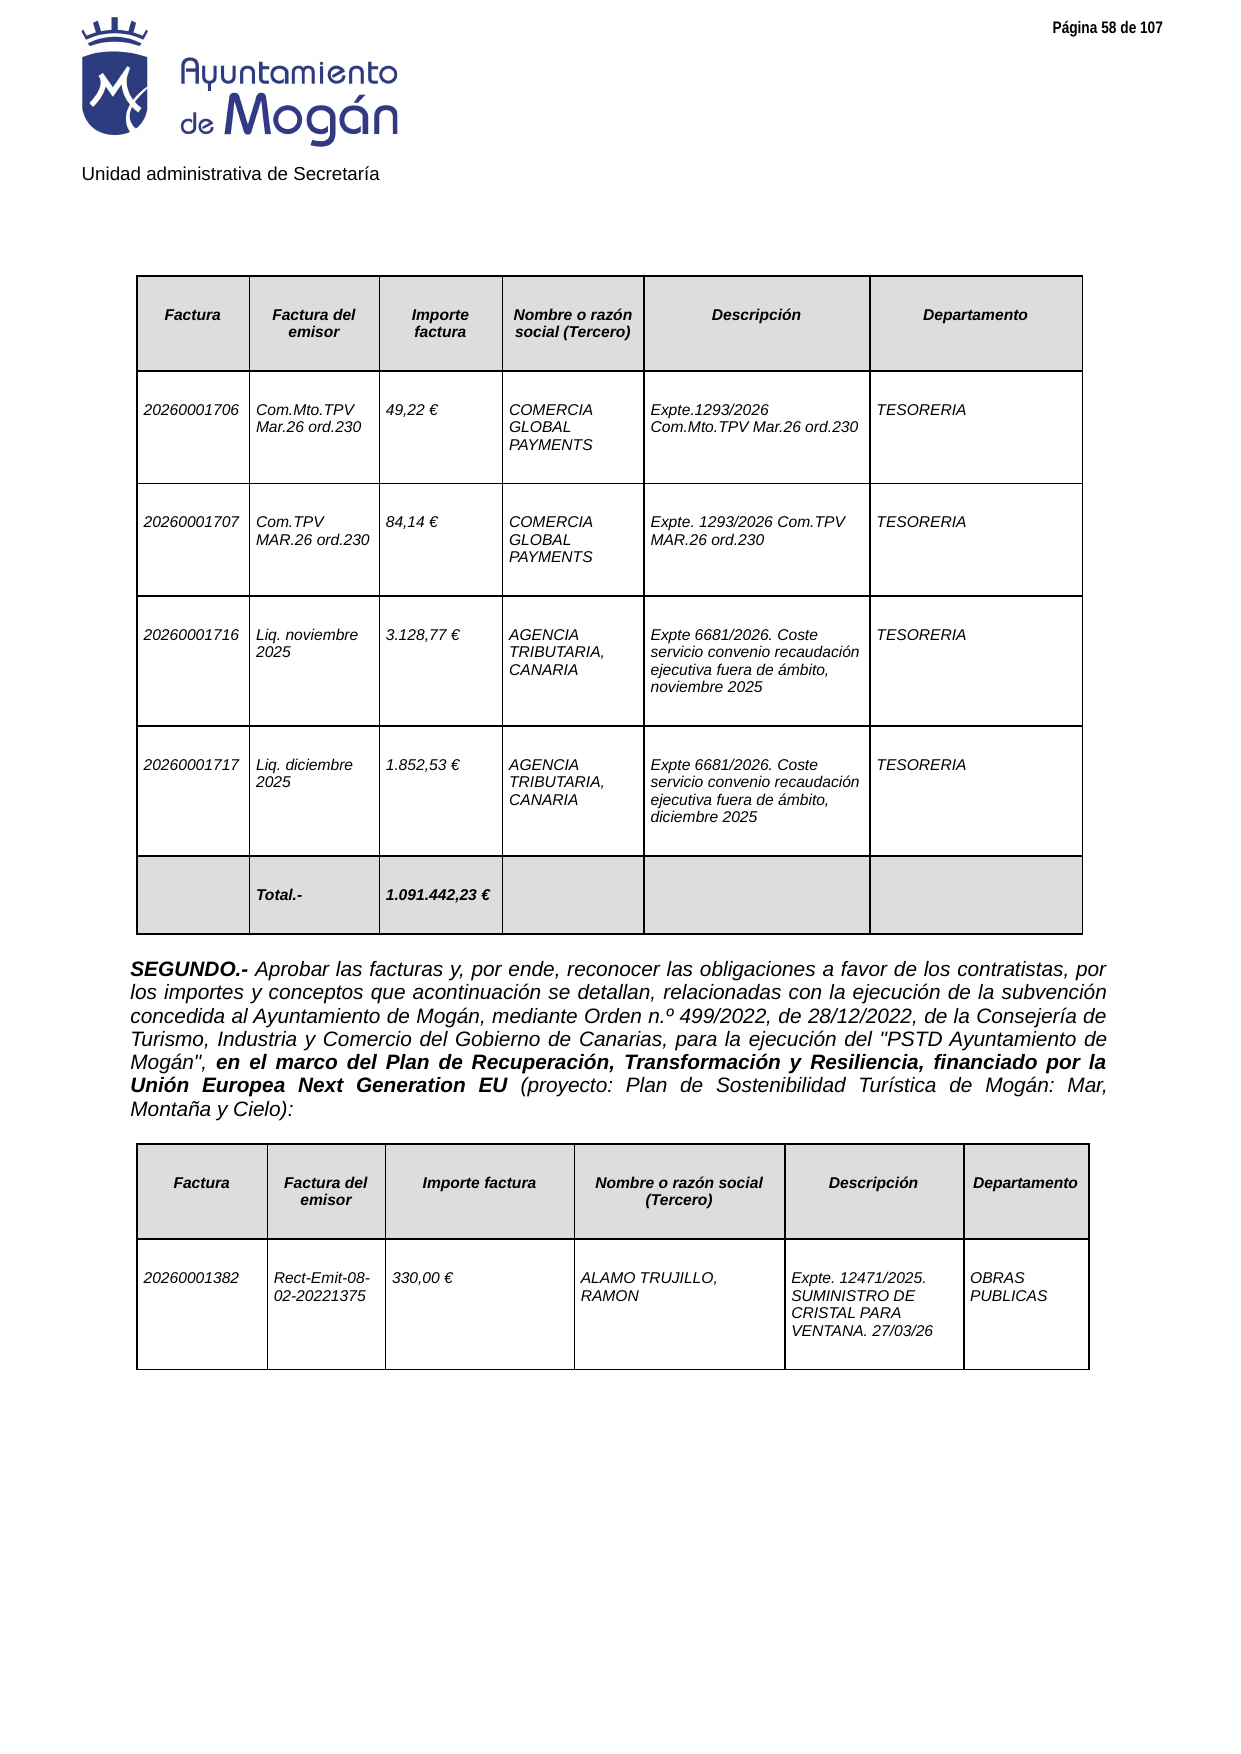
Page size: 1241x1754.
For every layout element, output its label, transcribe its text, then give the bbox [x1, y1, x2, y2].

table_header Departamento [965, 1145, 1088, 1238]
table_cell Expte 6681/2026. Coste servicio convenio recaudación ejecutiva fuera de ámbito, noviembre 2025 [645, 597, 869, 725]
table_cell COMERCIA GLOBAL PAYMENTS [503, 372, 643, 483]
table_cell TESORERIA [871, 484, 1082, 595]
table_cell 20260001382 [138, 1240, 267, 1368]
table_cell [503, 857, 643, 933]
table_cell Rect-Emit-08-02-20221375 [268, 1240, 385, 1368]
table_cell Expte.1293/2026 Com.Mto.TPV Mar.26 ord.230 [645, 372, 869, 483]
table_cell TESORERIA [871, 727, 1082, 855]
table_cell TESORERIA [871, 597, 1082, 725]
table_cell [138, 857, 249, 933]
table_cell 1.091.442,23 € [380, 857, 502, 933]
table_cell Liq. diciembre 2025 [250, 727, 379, 855]
table_cell 84,14 € [380, 484, 502, 595]
table_cell [645, 857, 869, 933]
table_cell 330,00 € [386, 1240, 574, 1368]
table_header Factura del emisor [268, 1145, 385, 1238]
table_cell [871, 857, 1082, 933]
picture [81, 17, 398, 153]
table_cell Expte. 1293/2026 Com.TPV MAR.26 ord.230 [645, 484, 869, 595]
table_cell Com.Mto.TPV Mar.26 ord.230 [250, 372, 379, 483]
table_header Factura del emisor [250, 277, 379, 370]
table_header Factura [138, 1145, 267, 1238]
text SEGUNDO.- Aprobar las facturas y, por ende, reconocer las obligaciones a favor de los contratistas, por los importes y conceptos que acontinuación se detallan, relacionadas con la ejecución de la subvención concedida al Ayuntamiento de Mogán, mediante Orden n.º 499/2022, de 28/12/2022, de la Consejería de Turismo, Industria y Comercio del Gobierno de Canarias, para la ejecución del "PSTD Ayuntamiento de Mogán", en el marco del Plan de Recuperación, Transformación y Resiliencia, financiado por la Unión Europea Next Generation EU (proyecto: Plan de Sostenibilidad Turística de Mogán: Mar, Montaña y Cielo): [130, 958, 1110, 1120]
table_header Factura [138, 277, 249, 370]
table_header Importe factura [386, 1145, 574, 1238]
table_header Nombre o razón social (Tercero) [575, 1145, 784, 1238]
table_header Descripción [645, 277, 869, 370]
table_cell Expte. 12471/2025. SUMINISTRO DE CRISTAL PARA VENTANA. 27/03/26 [786, 1240, 963, 1368]
table_cell TESORERIA [871, 372, 1082, 483]
table_cell Total.- [250, 857, 379, 933]
table_header Descripción [786, 1145, 963, 1238]
table_cell Com.TPV MAR.26 ord.230 [250, 484, 379, 595]
table_header Nombre o razón social (Tercero) [503, 277, 643, 370]
table_header Departamento [871, 277, 1082, 370]
table_cell ALAMO TRUJILLO, RAMON [575, 1240, 784, 1368]
table_cell AGENCIA TRIBUTARIA, CANARIA [503, 727, 643, 855]
table_cell 20260001707 [138, 484, 249, 595]
table_cell 3.128,77 € [380, 597, 502, 725]
table_cell 1.852,53 € [380, 727, 502, 855]
table_cell 20260001717 [138, 727, 249, 855]
table_cell 20260001706 [138, 372, 249, 483]
table_header Importe factura [380, 277, 502, 370]
table_cell COMERCIA GLOBAL PAYMENTS [503, 484, 643, 595]
table_cell OBRAS PUBLICAS [965, 1240, 1088, 1368]
table_cell Liq. noviembre 2025 [250, 597, 379, 725]
table_cell AGENCIA TRIBUTARIA, CANARIA [503, 597, 643, 725]
table_cell 20260001716 [138, 597, 249, 725]
table_cell Expte 6681/2026. Coste servicio convenio recaudación ejecutiva fuera de ámbito, diciembre 2025 [645, 727, 869, 855]
table_cell 49,22 € [380, 372, 502, 483]
